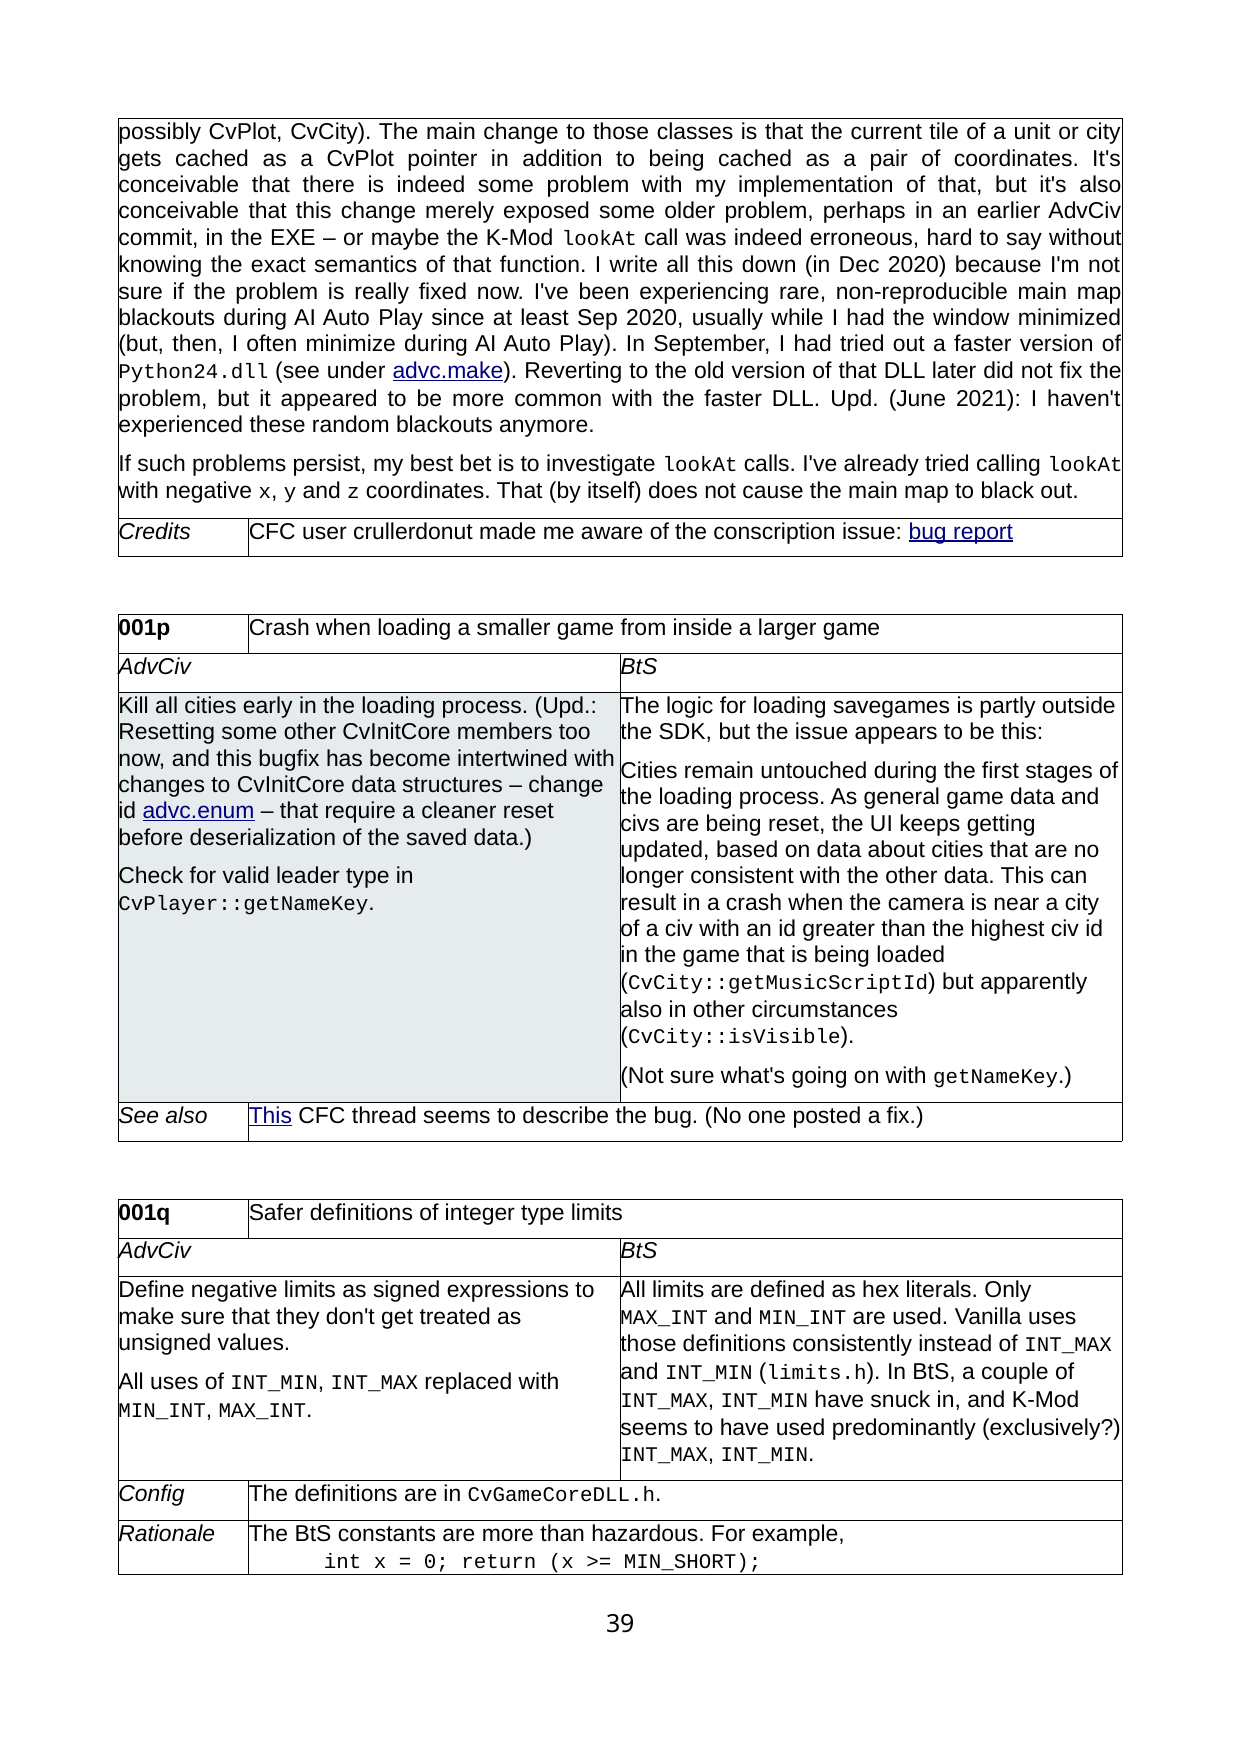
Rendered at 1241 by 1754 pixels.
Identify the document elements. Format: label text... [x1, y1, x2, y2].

table_cell The BtS constants are more than hazardous. For example, int x = 0; return (x >= MIN_SHORT); [249, 1521, 1122, 1574]
table_cell Define negative limits as signed expressions to make sure that they don't get treated as unsigned values. All uses of INT_MIN, INT_MAX replaced with MIN_INT, MAX_INT. [119, 1277, 620, 1480]
table_header Crash when loading a smaller game from inside a larger game [249, 615, 1122, 653]
table_cell Credits [119, 519, 248, 556]
table_header 001q [119, 1200, 248, 1237]
table_cell This CFC thread seems to describe the bug. (No one posted a fix.) [249, 1103, 1122, 1141]
table_header Safer definitions of integer type limits [249, 1200, 1122, 1237]
table_cell See also [119, 1103, 248, 1141]
table_cell BtS [621, 1239, 1122, 1276]
table_cell BtS [621, 654, 1122, 692]
table_cell All limits are defined as hex literals. Only MAX_INT and MIN_INT are used. Vanilla uses those definitions consistently instead of INT_MAX and INT_MIN (limits.h). In BtS, a couple of INT_MAX, INT_MIN have snuck in, and K-Mod seems to have used predominantly (exclusively?) INT_MAX, INT_MIN. [621, 1277, 1122, 1480]
table_cell The logic for loading savegames is partly outside the SDK, but the issue appears to be this: Cities remain untouched during the first stages of the loading process. As general game data and civs are being reset, the UI keeps getting updated, based on data about cities that are no longer consistent with the other data. This can result in a crash when the camera is near a city of a civ with an id greater than the highest civ id in the game that is being loaded (CvCity::getMusicScriptId) but apparently also in other circumstances (CvCity::isVisible). (Not sure what's going on with getNameKey.) [621, 693, 1122, 1102]
table_cell CFC user crullerdonut made me aware of the conscription issue: bug report [249, 519, 1122, 556]
table_header 001p [119, 615, 248, 653]
table_cell Kill all cities early in the loading process. (Upd.: Resetting some other CvInitCore members too now, and this bugfix has become intertwined with changes to CvInitCore data structures – change id advc.enum – that require a cleaner reset before deserialization of the saved data.) Check for valid leader type in CvPlayer::getNameKey. [119, 693, 620, 1102]
table_cell possibly CvPlot, CvCity). The main change to those classes is that the current tile of a unit or city gets cached as a CvPlot pointer in addition to being cached as a pair of coordinates. It's conceivable that there is indeed some problem with my implementation of that, but it's also conceivable that this change merely exposed some older problem, perhaps in an earlier AdvCiv commit, in the EXE – or maybe the K-Mod lookAt call was indeed erroneous, hard to say without knowing the exact semantics of that function. I write all this down (in Dec 2020) because I'm not sure if the problem is really fixed now. I've been experiencing rare, non-reproducible main map blackouts during AI Auto Play since at least Sep 2020, usually while I had the window minimized (but, then, I often minimize during AI Auto Play). In September, I had tried out a faster version of Python24.dll (see under advc.make). Reverting to the old version of that DLL later did not fix the problem, but it appeared to be more common with the faster DLL. Upd. (June 2021): I haven't experienced these random blackouts anymore. If such problems persist, my best bet is to investigate lookAt calls. I've already tried calling lookAt with negative x, y and z coordinates. That (by itself) does not cause the main map to black out. [119, 119, 1122, 518]
table_cell AdvCiv [119, 654, 620, 692]
table_cell Rationale [119, 1521, 248, 1574]
table_cell The definitions are in CvGameCoreDLL.h. [249, 1481, 1122, 1520]
table_cell AdvCiv [119, 1239, 620, 1276]
table_cell Config [119, 1481, 248, 1520]
